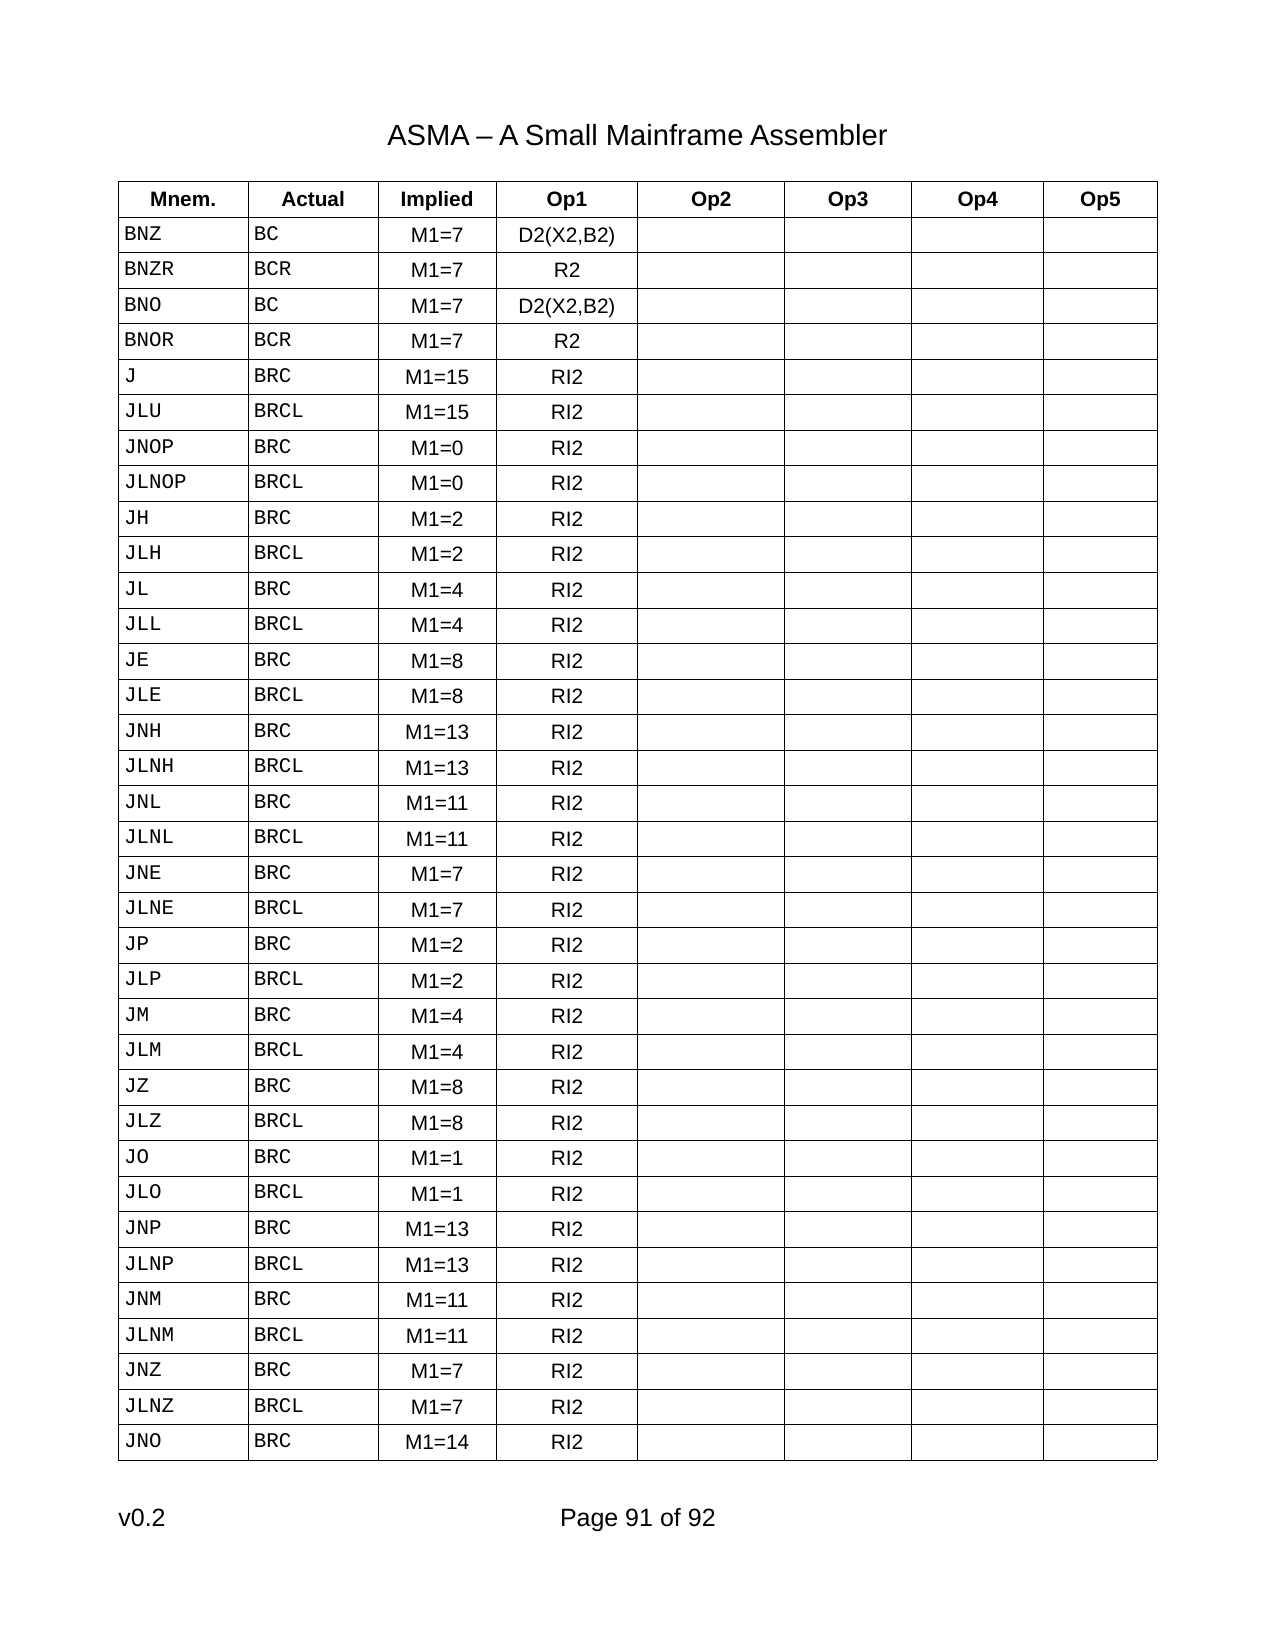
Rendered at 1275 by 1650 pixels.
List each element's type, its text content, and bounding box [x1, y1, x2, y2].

table_cell RI2 [497, 786, 637, 821]
table_cell [638, 466, 784, 501]
table_cell [638, 218, 784, 252]
table_cell RI2 [497, 1141, 637, 1176]
table_cell [785, 1354, 911, 1389]
table_cell [785, 857, 911, 892]
table_cell [1044, 1425, 1157, 1460]
table_cell [785, 751, 911, 785]
table_cell BCR [249, 253, 378, 288]
table_cell [638, 1212, 784, 1247]
table_cell BRC [249, 715, 378, 749]
table_cell [638, 1070, 784, 1105]
table_cell BRCL [249, 1319, 378, 1353]
table_cell BRCL [249, 893, 378, 927]
table_cell M1=7 [379, 1390, 496, 1424]
table_cell [785, 786, 911, 821]
table_cell [638, 324, 784, 359]
table_cell BRCL [249, 609, 378, 643]
table_cell JLNM [119, 1319, 248, 1353]
table_cell [785, 893, 911, 927]
table_cell BRC [249, 644, 378, 678]
table_cell M1=7 [379, 1354, 496, 1389]
table_cell [785, 360, 911, 394]
table_cell [638, 395, 784, 430]
table_cell RI2 [497, 751, 637, 785]
table_cell RI2 [497, 1106, 637, 1140]
table_cell [912, 964, 1043, 998]
table_cell JLNE [119, 893, 248, 927]
table_cell [912, 715, 1043, 749]
table_cell M1=11 [379, 1283, 496, 1318]
table_cell [638, 857, 784, 892]
table_cell [912, 537, 1043, 572]
table_cell [1044, 253, 1157, 288]
table_cell JO [119, 1141, 248, 1176]
table_header Actual [249, 182, 378, 217]
table_cell [912, 431, 1043, 465]
table_cell M1=8 [379, 680, 496, 714]
table_cell BRCL [249, 1106, 378, 1140]
table_cell [785, 1248, 911, 1282]
table_cell [912, 1141, 1043, 1176]
table_cell [638, 1390, 784, 1424]
table_cell [1044, 466, 1157, 501]
table_cell [1044, 1070, 1157, 1105]
table_cell [1044, 1354, 1157, 1389]
table_header Op3 [785, 182, 911, 217]
table_cell M1=13 [379, 1248, 496, 1282]
table_cell M1=7 [379, 857, 496, 892]
table_cell [1044, 395, 1157, 430]
table_cell [1044, 609, 1157, 643]
table_cell [638, 893, 784, 927]
table_cell [785, 431, 911, 465]
table_cell RI2 [497, 715, 637, 749]
table_cell [785, 253, 911, 288]
table_cell [1044, 715, 1157, 749]
table_cell [638, 609, 784, 643]
table_cell JL [119, 573, 248, 607]
table_cell [785, 1283, 911, 1318]
table_cell M1=7 [379, 289, 496, 323]
table_cell BRC [249, 1283, 378, 1318]
table_cell [785, 822, 911, 856]
table_cell [785, 1390, 911, 1424]
table_cell BRC [249, 1070, 378, 1105]
table_cell JNM [119, 1283, 248, 1318]
table_cell [1044, 573, 1157, 607]
table_cell RI2 [497, 680, 637, 714]
table_cell JLNH [119, 751, 248, 785]
table_cell M1=0 [379, 466, 496, 501]
table_cell BRCL [249, 680, 378, 714]
table_cell [785, 1212, 911, 1247]
table_cell RI2 [497, 1390, 637, 1424]
table_cell M1=2 [379, 928, 496, 963]
table_cell [638, 1106, 784, 1140]
table_cell [912, 502, 1043, 536]
table_cell [638, 537, 784, 572]
table_cell BNOR [119, 324, 248, 359]
table_cell [785, 289, 911, 323]
table_cell [638, 360, 784, 394]
table_cell M1=13 [379, 1212, 496, 1247]
table_cell RI2 [497, 360, 637, 394]
table_cell [1044, 680, 1157, 714]
table_cell [638, 573, 784, 607]
table_cell [785, 644, 911, 678]
table_cell RI2 [497, 822, 637, 856]
table_cell RI2 [497, 1283, 637, 1318]
table_cell JLNOP [119, 466, 248, 501]
table_cell [1044, 1106, 1157, 1140]
table_cell [785, 964, 911, 998]
table_cell JH [119, 502, 248, 536]
table_cell JLE [119, 680, 248, 714]
table_cell JLL [119, 609, 248, 643]
table_cell M1=7 [379, 218, 496, 252]
table_cell BRCL [249, 822, 378, 856]
table_cell [785, 1106, 911, 1140]
table_cell M1=8 [379, 644, 496, 678]
table_cell [785, 999, 911, 1034]
table_cell [912, 893, 1043, 927]
table_cell [638, 715, 784, 749]
table_cell [785, 1177, 911, 1211]
table_cell [638, 1141, 784, 1176]
table_cell [638, 1248, 784, 1282]
table_cell RI2 [497, 1354, 637, 1389]
table_cell RI2 [497, 999, 637, 1034]
table_cell [1044, 218, 1157, 252]
table_cell [638, 1177, 784, 1211]
table_cell JLM [119, 1035, 248, 1069]
table_cell [912, 609, 1043, 643]
table_cell BNZR [119, 253, 248, 288]
table_cell BRCL [249, 751, 378, 785]
table_cell M1=15 [379, 395, 496, 430]
table_cell [1044, 786, 1157, 821]
table_cell [912, 786, 1043, 821]
table_cell M1=4 [379, 609, 496, 643]
table_cell [1044, 644, 1157, 678]
table_cell R2 [497, 324, 637, 359]
table_cell JNZ [119, 1354, 248, 1389]
table_cell M1=0 [379, 431, 496, 465]
table_cell RI2 [497, 1425, 637, 1460]
table_cell [785, 395, 911, 430]
table_header Op1 [497, 182, 637, 217]
table_cell J [119, 360, 248, 394]
table_cell RI2 [497, 857, 637, 892]
table_cell [912, 218, 1043, 252]
table_cell M1=1 [379, 1177, 496, 1211]
table_header Op2 [638, 182, 784, 217]
table_cell [785, 502, 911, 536]
table_cell [912, 1070, 1043, 1105]
table_cell [638, 786, 784, 821]
table_cell RI2 [497, 502, 637, 536]
table_cell [785, 324, 911, 359]
table_cell [912, 1177, 1043, 1211]
table_cell JNOP [119, 431, 248, 465]
table_cell [785, 1070, 911, 1105]
table_cell [1044, 928, 1157, 963]
table_cell [912, 1319, 1043, 1353]
table_cell M1=7 [379, 253, 496, 288]
table_cell [1044, 1248, 1157, 1282]
table_cell [1044, 537, 1157, 572]
table_cell BRC [249, 1425, 378, 1460]
table_cell [1044, 1390, 1157, 1424]
table_cell [1044, 289, 1157, 323]
table_cell [785, 218, 911, 252]
table_cell JNH [119, 715, 248, 749]
table_cell [638, 431, 784, 465]
table_cell [1044, 1283, 1157, 1318]
table_cell BC [249, 289, 378, 323]
table_cell [638, 502, 784, 536]
table_cell [912, 644, 1043, 678]
table_cell M1=14 [379, 1425, 496, 1460]
table_cell [912, 1212, 1043, 1247]
table_cell [638, 289, 784, 323]
table_cell [912, 1035, 1043, 1069]
table_cell BRC [249, 431, 378, 465]
table_cell JLP [119, 964, 248, 998]
table_cell BC [249, 218, 378, 252]
table_cell BNO [119, 289, 248, 323]
table_cell [912, 573, 1043, 607]
table_cell RI2 [497, 964, 637, 998]
table_cell [1044, 893, 1157, 927]
table_cell M1=4 [379, 999, 496, 1034]
table_cell [638, 253, 784, 288]
table_header Op5 [1044, 182, 1157, 217]
table_cell RI2 [497, 537, 637, 572]
table_cell [912, 680, 1043, 714]
table_cell RI2 [497, 1070, 637, 1105]
table_cell [638, 1354, 784, 1389]
table_cell JLNL [119, 822, 248, 856]
table_cell M1=1 [379, 1141, 496, 1176]
table_cell RI2 [497, 1319, 637, 1353]
table_cell [1044, 822, 1157, 856]
table_cell JLNP [119, 1248, 248, 1282]
table_cell BRCL [249, 395, 378, 430]
table_cell D2(X2,B2) [497, 218, 637, 252]
table_cell BRC [249, 1354, 378, 1389]
table_cell M1=13 [379, 751, 496, 785]
table_cell M1=4 [379, 1035, 496, 1069]
table_cell RI2 [497, 1035, 637, 1069]
table_cell [912, 857, 1043, 892]
table_cell JNL [119, 786, 248, 821]
table_cell M1=8 [379, 1106, 496, 1140]
table_cell M1=2 [379, 537, 496, 572]
table_cell RI2 [497, 1248, 637, 1282]
table_cell BRC [249, 502, 378, 536]
table_cell M1=2 [379, 502, 496, 536]
table_cell [785, 573, 911, 607]
table_cell BRCL [249, 1248, 378, 1282]
table_cell RI2 [497, 928, 637, 963]
table_cell RI2 [497, 893, 637, 927]
table_cell [912, 999, 1043, 1034]
table_cell [912, 822, 1043, 856]
table_cell [1044, 964, 1157, 998]
table_cell BRC [249, 786, 378, 821]
table_cell [912, 1354, 1043, 1389]
table_cell JZ [119, 1070, 248, 1105]
table_cell JLO [119, 1177, 248, 1211]
table_cell M1=7 [379, 893, 496, 927]
table_cell JP [119, 928, 248, 963]
table_cell [1044, 999, 1157, 1034]
table_cell JNO [119, 1425, 248, 1460]
table_cell [912, 289, 1043, 323]
table_cell M1=4 [379, 573, 496, 607]
table_cell [1044, 324, 1157, 359]
table_cell [912, 324, 1043, 359]
table_cell [785, 1141, 911, 1176]
table_cell [785, 537, 911, 572]
table_cell [912, 1283, 1043, 1318]
table_header Op4 [912, 182, 1043, 217]
table_header Implied [379, 182, 496, 217]
table_cell [1044, 857, 1157, 892]
table_cell M1=7 [379, 324, 496, 359]
table_cell M1=11 [379, 1319, 496, 1353]
table_cell [1044, 502, 1157, 536]
table_cell BRC [249, 573, 378, 607]
table_cell [1044, 360, 1157, 394]
table_cell [912, 253, 1043, 288]
table_cell RI2 [497, 466, 637, 501]
table_cell RI2 [497, 395, 637, 430]
table_cell JLNZ [119, 1390, 248, 1424]
table_cell R2 [497, 253, 637, 288]
table_cell [638, 680, 784, 714]
table_cell [1044, 431, 1157, 465]
table_cell [638, 1283, 784, 1318]
table_cell RI2 [497, 431, 637, 465]
table_cell RI2 [497, 1212, 637, 1247]
table_cell BRC [249, 360, 378, 394]
table_cell D2(X2,B2) [497, 289, 637, 323]
table_cell [638, 964, 784, 998]
table_cell JLZ [119, 1106, 248, 1140]
table_cell BRCL [249, 964, 378, 998]
table_cell BRCL [249, 466, 378, 501]
table_cell [638, 1035, 784, 1069]
table_cell [638, 822, 784, 856]
table_cell [638, 751, 784, 785]
table_cell M1=11 [379, 786, 496, 821]
table_cell BRCL [249, 1035, 378, 1069]
table_cell JNP [119, 1212, 248, 1247]
table_cell [1044, 1212, 1157, 1247]
table_cell [912, 1106, 1043, 1140]
table_cell BRCL [249, 537, 378, 572]
table_cell BRC [249, 857, 378, 892]
table_header Mnem. [119, 182, 248, 217]
table_cell [638, 1319, 784, 1353]
table_cell RI2 [497, 1177, 637, 1211]
table_cell BCR [249, 324, 378, 359]
table_cell [1044, 1319, 1157, 1353]
table_cell [912, 360, 1043, 394]
table_cell [912, 928, 1043, 963]
table_cell BNZ [119, 218, 248, 252]
table_cell M1=15 [379, 360, 496, 394]
table_cell [785, 680, 911, 714]
table_cell JM [119, 999, 248, 1034]
table_cell [638, 1425, 784, 1460]
table_cell [1044, 1141, 1157, 1176]
table_cell BRC [249, 1141, 378, 1176]
table_cell [785, 1035, 911, 1069]
table_cell [912, 1248, 1043, 1282]
table_cell [912, 395, 1043, 430]
table_cell JE [119, 644, 248, 678]
table_cell BRC [249, 1212, 378, 1247]
table_cell [912, 751, 1043, 785]
table_cell [785, 1319, 911, 1353]
table_cell BRCL [249, 1177, 378, 1211]
table_cell [638, 999, 784, 1034]
table_cell RI2 [497, 644, 637, 678]
table_cell [638, 644, 784, 678]
table_cell [912, 466, 1043, 501]
table_cell [912, 1425, 1043, 1460]
table_cell BRCL [249, 1390, 378, 1424]
table_cell [638, 928, 784, 963]
table_cell BRC [249, 999, 378, 1034]
table_cell M1=8 [379, 1070, 496, 1105]
table_cell [1044, 1035, 1157, 1069]
table_cell [785, 1425, 911, 1460]
table_cell M1=13 [379, 715, 496, 749]
table_cell [785, 928, 911, 963]
table_cell JLU [119, 395, 248, 430]
table_cell [1044, 1177, 1157, 1211]
table_cell [785, 466, 911, 501]
table_cell RI2 [497, 609, 637, 643]
table_cell JNE [119, 857, 248, 892]
table_cell M1=11 [379, 822, 496, 856]
table_cell BRC [249, 928, 378, 963]
table_cell M1=2 [379, 964, 496, 998]
table_cell RI2 [497, 573, 637, 607]
table_cell JLH [119, 537, 248, 572]
table_cell [785, 609, 911, 643]
table_cell [785, 715, 911, 749]
table_cell [1044, 751, 1157, 785]
table_cell [912, 1390, 1043, 1424]
